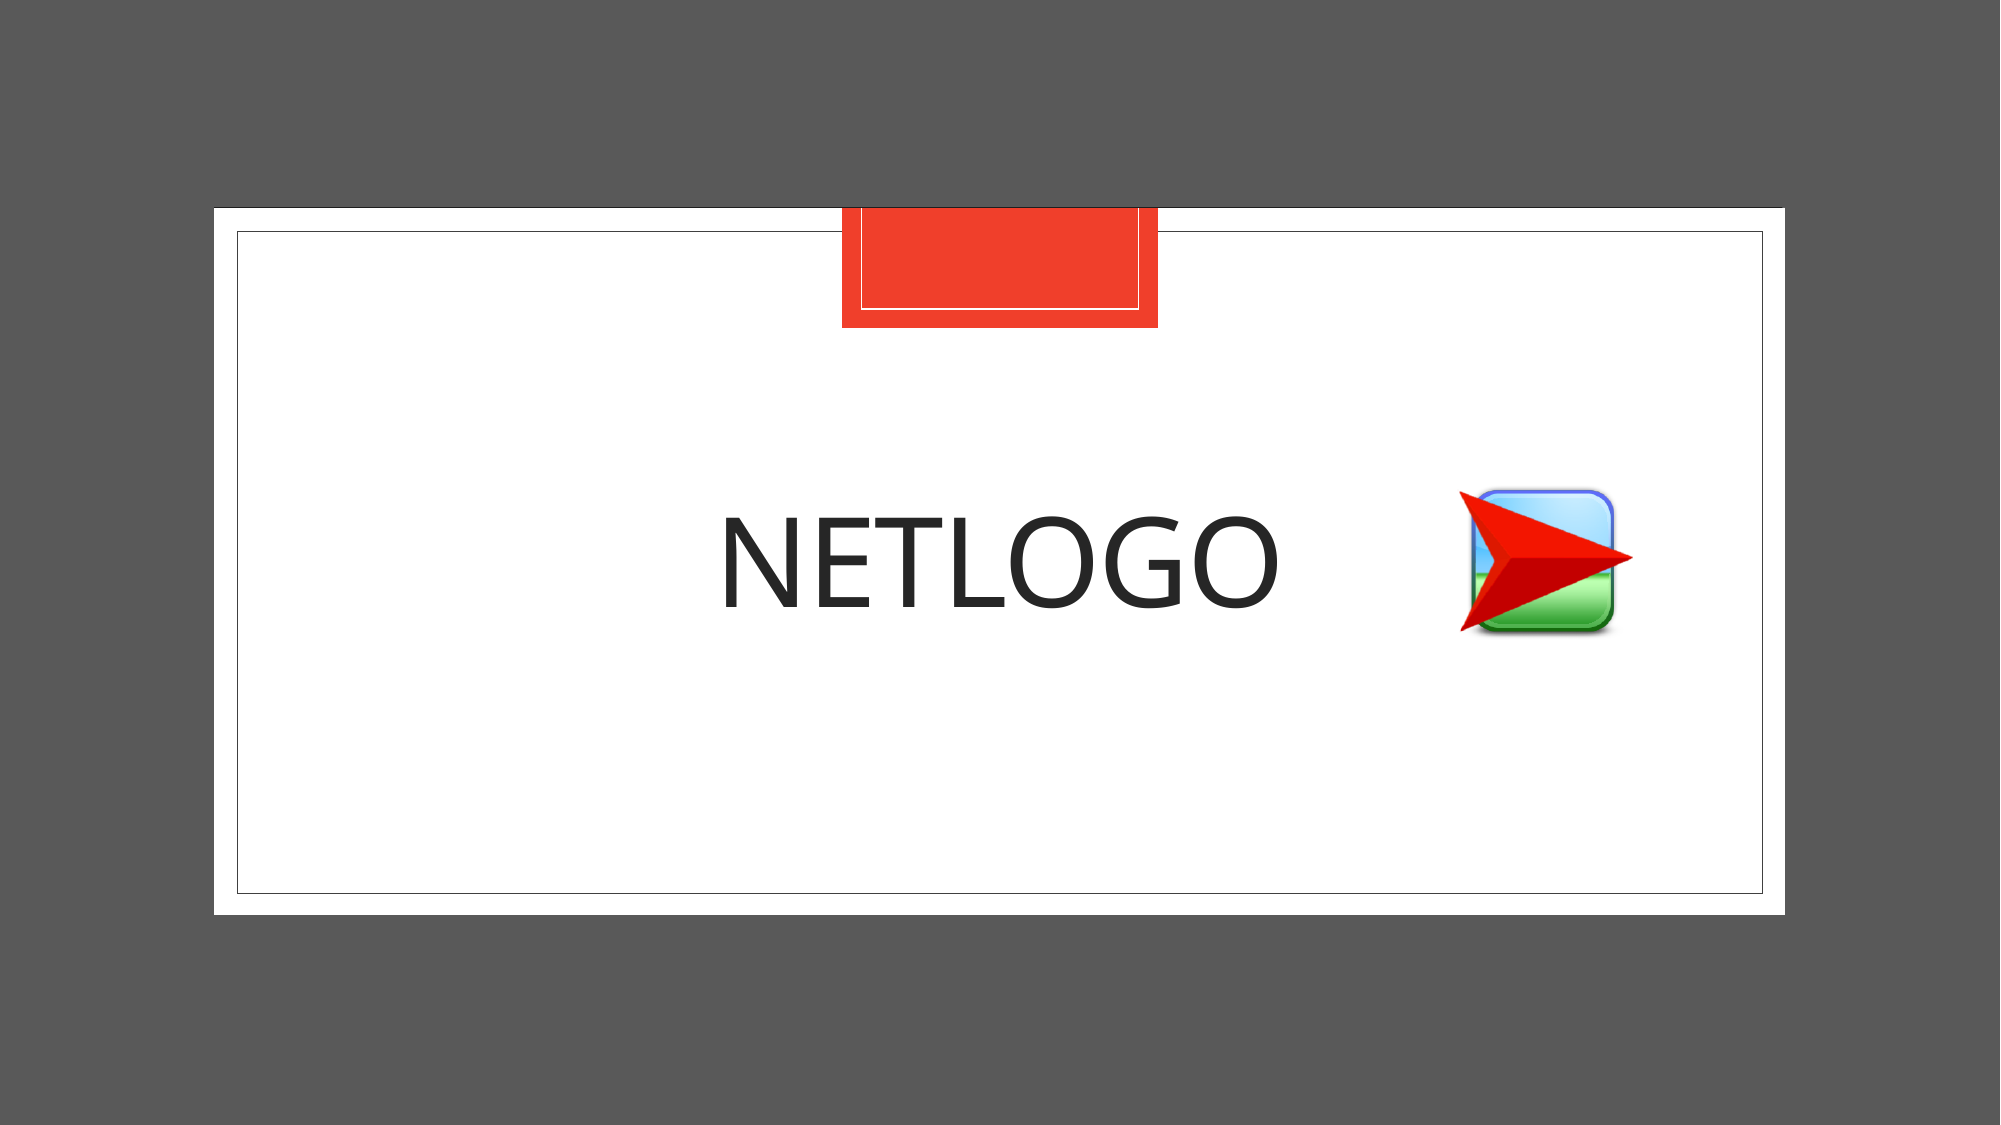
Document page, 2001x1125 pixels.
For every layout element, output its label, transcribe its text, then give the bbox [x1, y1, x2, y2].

title NetLogo [267, 373, 1733, 769]
picture [1452, 472, 1633, 653]
